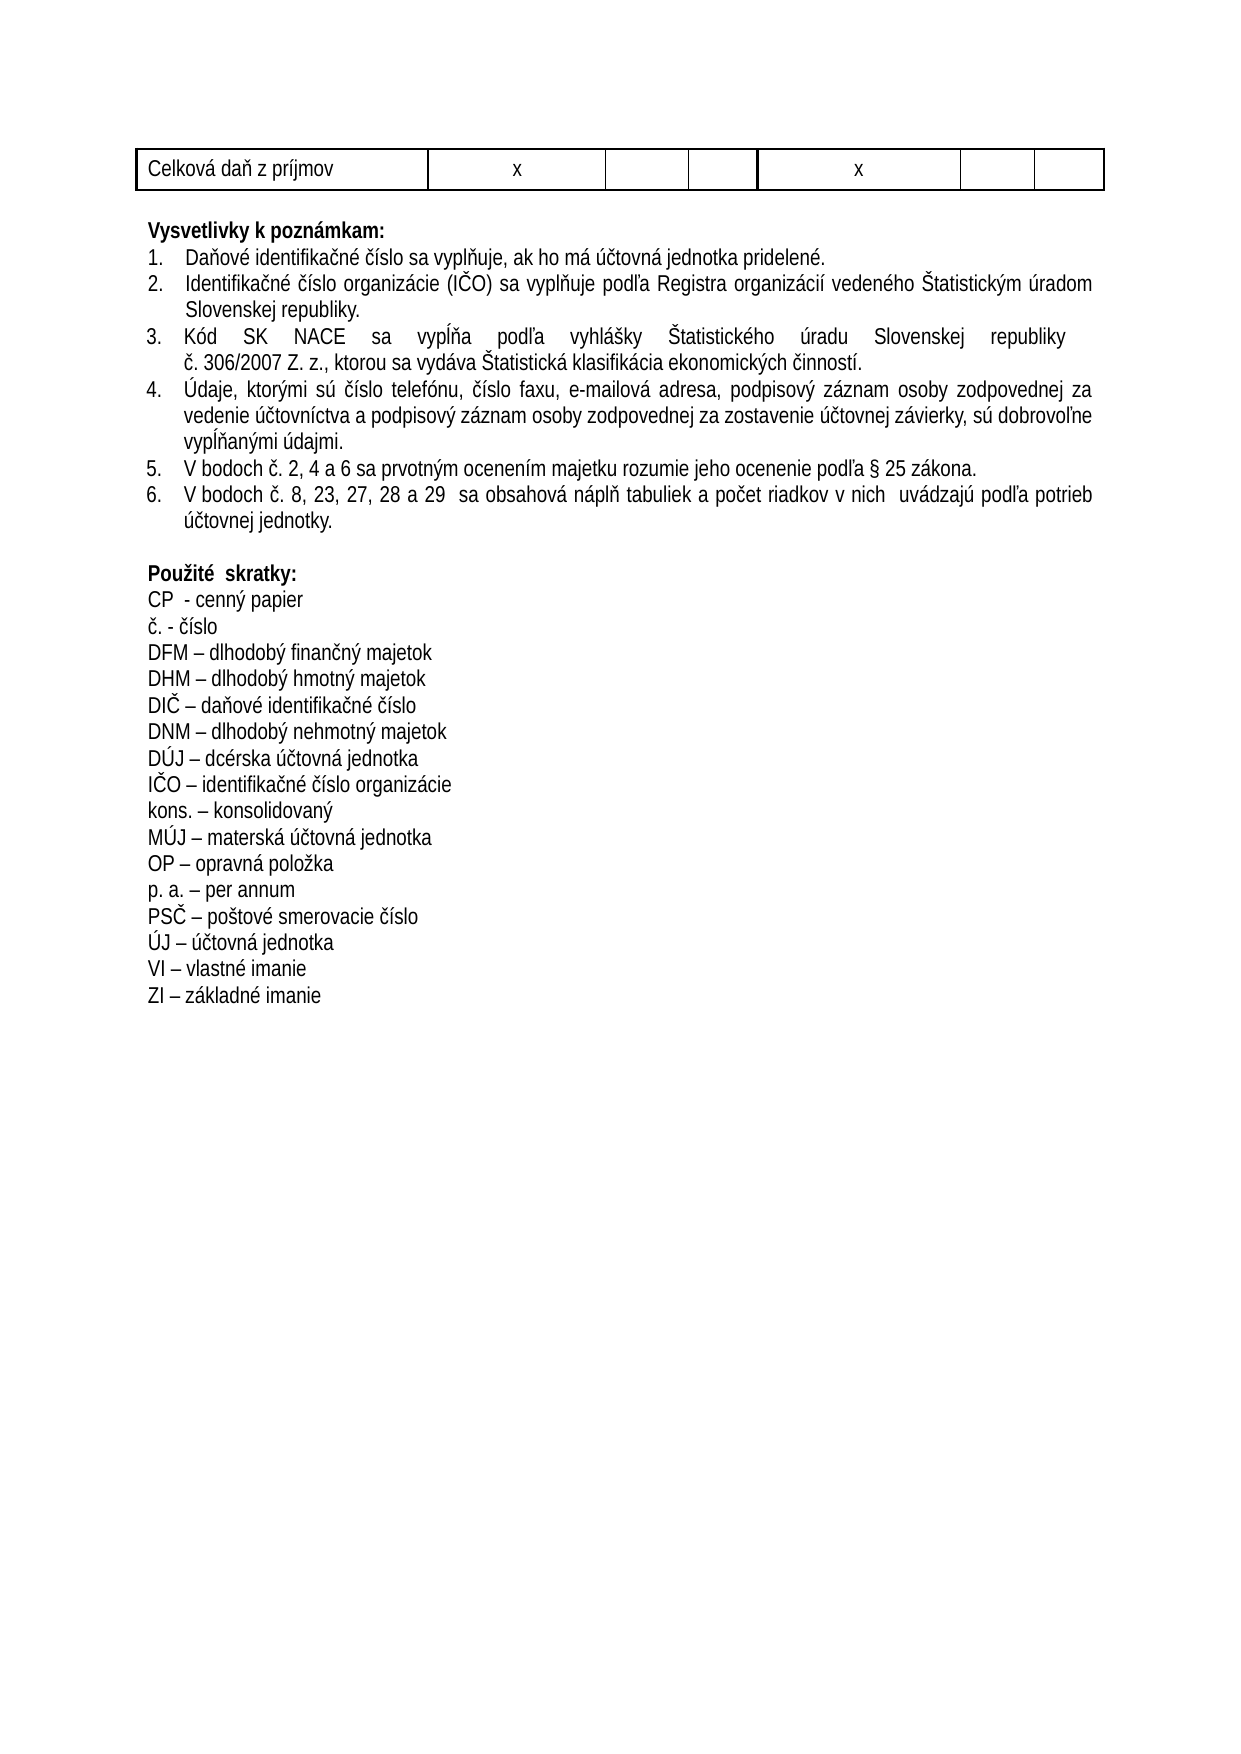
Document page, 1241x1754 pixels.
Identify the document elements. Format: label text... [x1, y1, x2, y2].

text VI – vlastné imanie [148, 955, 1093, 982]
list Daňové identifikačné číslo sa vyplňuje, ak ho má účtovná jednotka pridelené. [148, 244, 1093, 270]
table_cell [1035, 150, 1103, 189]
table_cell [961, 150, 1034, 189]
table_cell [606, 150, 688, 189]
text DIČ – daňové identifikačné číslo [148, 692, 1093, 718]
text OP – opravná položka [148, 850, 1093, 876]
text Použité skratky: [148, 560, 1093, 586]
list Údaje, ktorými sú číslo telefónu, číslo faxu, e-mailová adresa, podpisový záznam osoby zodpovednej za vedenie účtovníctva a podpisový záznam osoby zodpovednej za zostavenie účtovnej závierky, sú dobrovoľne vypĺňanými údajmi. [146, 376, 1093, 454]
text IČO – identifikačné číslo organizácie [148, 771, 1093, 797]
list V bodoch č. 2, 4 a 6 sa prvotným ocenením majetku rozumie jeho ocenenie podľa § 25 zákona. [146, 454, 1093, 481]
text DNM – dlhodobý nehmotný majetok [148, 718, 1093, 744]
table_cell Celková daň z príjmov [138, 150, 427, 189]
text kons. – konsolidovaný [148, 797, 1093, 823]
text ZI – základné imanie [148, 982, 1093, 1008]
table_cell x [429, 150, 605, 189]
text č. - číslo [148, 613, 1093, 639]
text Vysvetlivky k poznámkam: [148, 217, 1093, 244]
text PSČ – poštové smerovacie číslo [148, 903, 1093, 929]
text DFM – dlhodobý finančný majetok [148, 639, 1093, 665]
text ÚJ – účtovná jednotka [148, 929, 1093, 955]
list Kód SK NACE sa vypĺňa podľa vyhlášky Štatistického úradu Slovenskej republiky č. 306/2007 Z. z., ktorou sa vydáva Štatistická klasifikácia ekonomických činností. [146, 323, 1093, 376]
text p. a. – per annum [148, 876, 1093, 903]
list Identifikačné číslo organizácie (IČO) sa vyplňuje podľa Registra organizácií vedeného Štatistickým úradom Slovenskej republiky. [148, 270, 1093, 323]
text DHM – dlhodobý hmotný majetok [148, 665, 1093, 692]
text MÚJ – materská účtovná jednotka [148, 823, 1093, 850]
text DÚJ – dcérska účtovná jednotka [148, 744, 1093, 771]
table_cell [689, 150, 756, 189]
list V bodoch č. 8, 23, 27, 28 a 29 sa obsahová náplň tabuliek a počet riadkov v nich uvádzajú podľa potrieb účtovnej jednotky. [146, 481, 1093, 534]
text CP - cenný papier [148, 586, 1093, 613]
table_cell x [759, 150, 960, 189]
